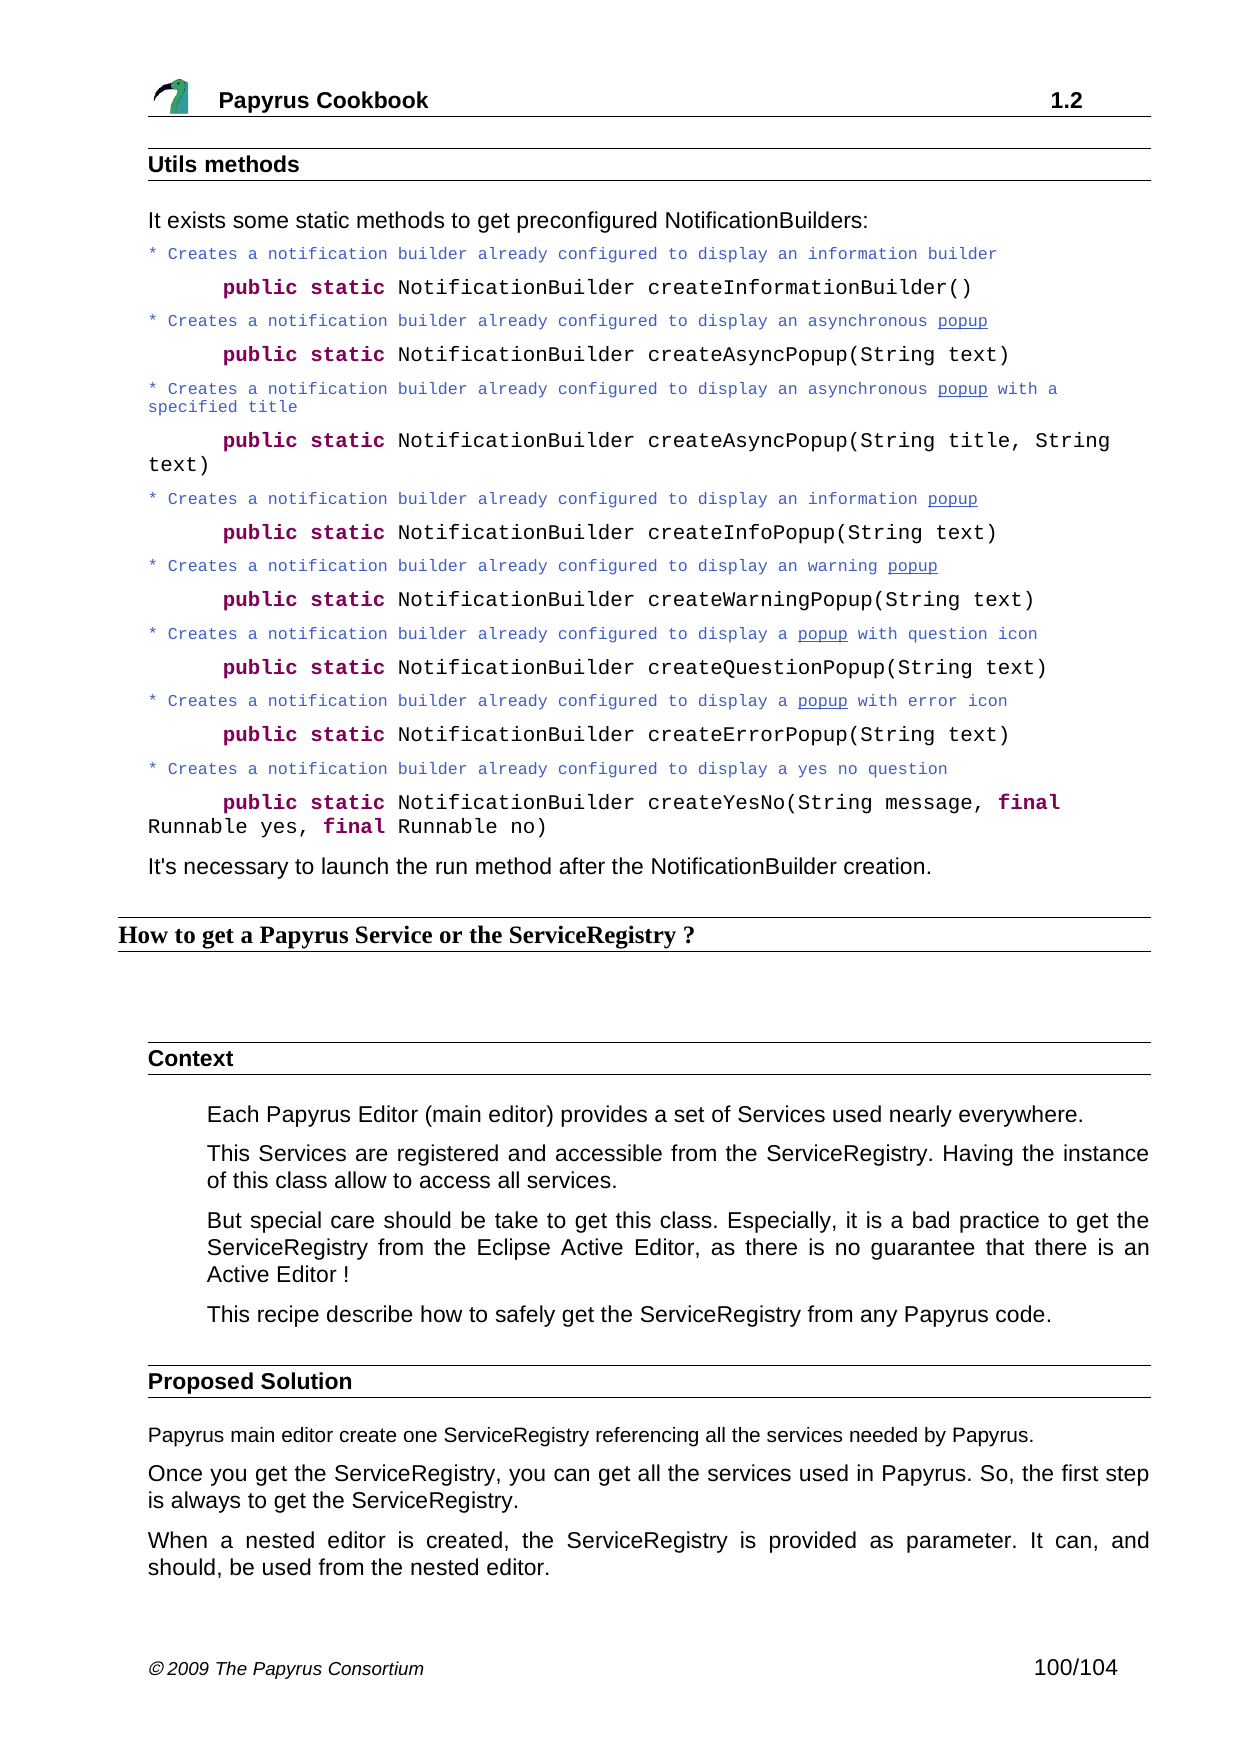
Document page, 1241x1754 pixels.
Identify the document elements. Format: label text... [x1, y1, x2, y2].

list But special care should be take to get this class. Especially, it is a bad practice to get the ServiceRegistry from the Eclipse Active Editor, as there is no guarantee that there is an Active Editor ! [148, 1206, 1151, 1287]
list Each Papyrus Editor (main editor) provides a set of Services used nearly everywhere. [148, 1100, 1151, 1127]
text public static NotificationBuilder createWarningPopup(String text) [148, 589, 1151, 613]
text * Creates a notification builder already configured to display an asynchronous popup with a specified title [148, 381, 1151, 418]
text * Creates a notification builder already configured to display a popup with question icon [148, 626, 1151, 644]
text public static NotificationBuilder createAsyncPopup(String text) [148, 344, 1151, 368]
text public static NotificationBuilder createYesNo(String message, final Runnable yes, final Runnable no) [148, 792, 1151, 839]
text It exists some static methods to get preconfigured NotificationBuilders: [148, 206, 1151, 233]
subtitle How to get a Papyrus Service or the ServiceRegistry ? [118, 918, 1151, 951]
text * Creates a notification builder already configured to display a yes no question [148, 761, 1151, 779]
text public static NotificationBuilder createAsyncPopup(String title, String text) [148, 430, 1151, 478]
text It's necessary to launch the run method after the NotificationBuilder creation. [148, 852, 1151, 879]
subtitle Utils methods [148, 149, 1151, 180]
text * Creates a notification builder already configured to display an warning popup [148, 558, 1151, 577]
text public static NotificationBuilder createQuestionPopup(String text) [148, 657, 1151, 681]
list This Services are registered and accessible from the ServiceRegistry. Having the instance of this class allow to access all services. [148, 1139, 1151, 1194]
text * Creates a notification builder already configured to display an information builder [148, 246, 1151, 264]
list This recipe describe how to safely get the ServiceRegistry from any Papyrus code. [148, 1300, 1151, 1327]
subtitle Proposed Solution [148, 1366, 1151, 1397]
text public static NotificationBuilder createInformationBuilder() [148, 277, 1151, 301]
text * Creates a notification builder already configured to display a popup with error icon [148, 693, 1151, 712]
text Papyrus main editor create one ServiceRegistry referencing all the services needed by Papyrus. [148, 1423, 1151, 1447]
subtitle Context [148, 1043, 1151, 1074]
text * Creates a notification builder already configured to display an asynchronous popup [148, 313, 1151, 332]
picture [153, 79, 189, 114]
text public static NotificationBuilder createErrorPopup(String text) [148, 724, 1151, 748]
text public static NotificationBuilder createInfoPopup(String text) [148, 522, 1151, 546]
text * Creates a notification builder already configured to display an information popup [148, 491, 1151, 509]
text When a nested editor is created, the ServiceRegistry is provided as parameter. It can, and should, be used from the nested editor. [148, 1526, 1151, 1580]
text Once you get the ServiceRegistry, you can get all the services used in Papyrus. So, the first step is always to get the ServiceRegistry. [148, 1459, 1151, 1513]
